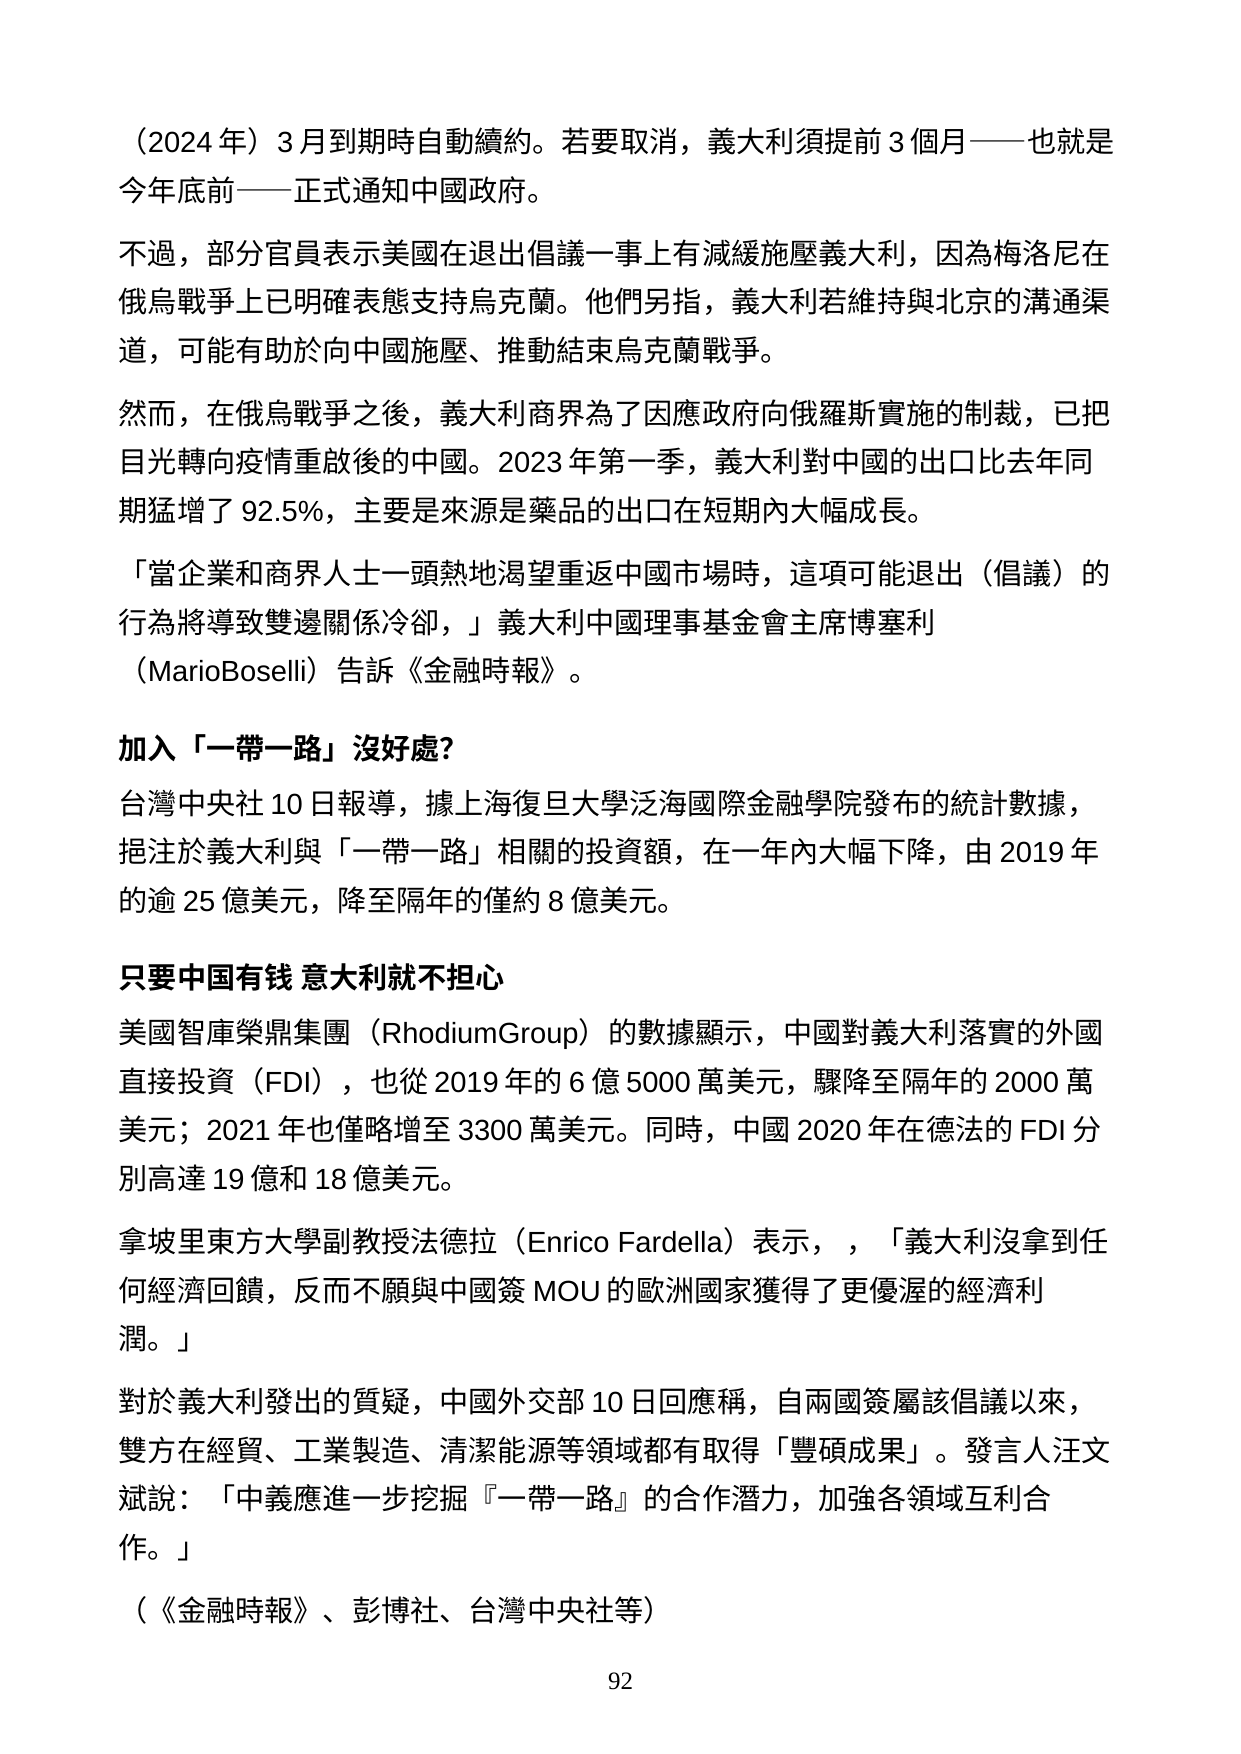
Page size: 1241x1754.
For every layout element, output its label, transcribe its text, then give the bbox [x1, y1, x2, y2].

text 「當企業和商界人士一頭熱地渴望重返中國市場時，這項可能退出（倡議）的行為將導致雙邊關係冷卻，」義大利中國理事基金會主席博塞利（MarioBoselli）告訴《金融時報》。 [118, 551, 1122, 690]
subtitle 只要中国有钱 意大利就不担心 [118, 955, 1122, 997]
text 不過，部分官員表示美國在退出倡議一事上有減緩施壓義大利，因為梅洛尼在俄烏戰爭上已明確表態支持烏克蘭。他們另指，義大利若維持與北京的溝通渠道，可能有助於向中國施壓、推動結束烏克蘭戰爭。 [118, 230, 1122, 369]
text 台灣中央社10日報導，據上海復旦大學泛海國際金融學院發布的統計數據，挹注於義大利與「一帶一路」相關的投資額，在一年內大幅下降，由2019年的逾25億美元，降至隔年的僅約8億美元。 [118, 780, 1122, 919]
text 美國智庫榮鼎集團（RhodiumGroup）的數據顯示，中國對義大利落實的外國直接投資（FDI），也從2019年的6億5000萬美元，驟降至隔年的2000萬美元；2021年也僅略增至3300萬美元。同時，中國2020年在德法的FDI分別高達19億和18億美元。 [118, 1010, 1122, 1198]
text 拿坡里東方大學副教授法德拉（Enrico Fardella）表示， ，「義大利沒拿到任何經濟回饋，反而不願與中國簽MOU的歐洲國家獲得了更優渥的經濟利潤。」 [118, 1218, 1122, 1358]
text 對於義大利發出的質疑，中國外交部10日回應稱，自兩國簽屬該倡議以來，雙方在經貿、工業製造、清潔能源等領域都有取得「豐碩成果」。發言人汪文斌說：「中義應進一步挖掘『一帶一路』的合作潛力，加強各領域互利合作。」 [118, 1379, 1122, 1567]
text （《金融時報》、彭博社、台灣中央社等） [118, 1587, 1122, 1630]
subtitle 加入「一帶一路」沒好處？ [118, 725, 1122, 768]
text 然而，在俄烏戰爭之後，義大利商界為了因應政府向俄羅斯實施的制裁，已把目光轉向疫情重啟後的中國。2023年第一季，義大利對中國的出口比去年同期猛增了92.5%，主要是來源是藥品的出口在短期內大幅成長。 [118, 390, 1122, 530]
text （2024年）3月到期時自動續約。若要取消，義大利須提前3個月——也就是今年底前——正式通知中國政府。 [118, 118, 1122, 209]
